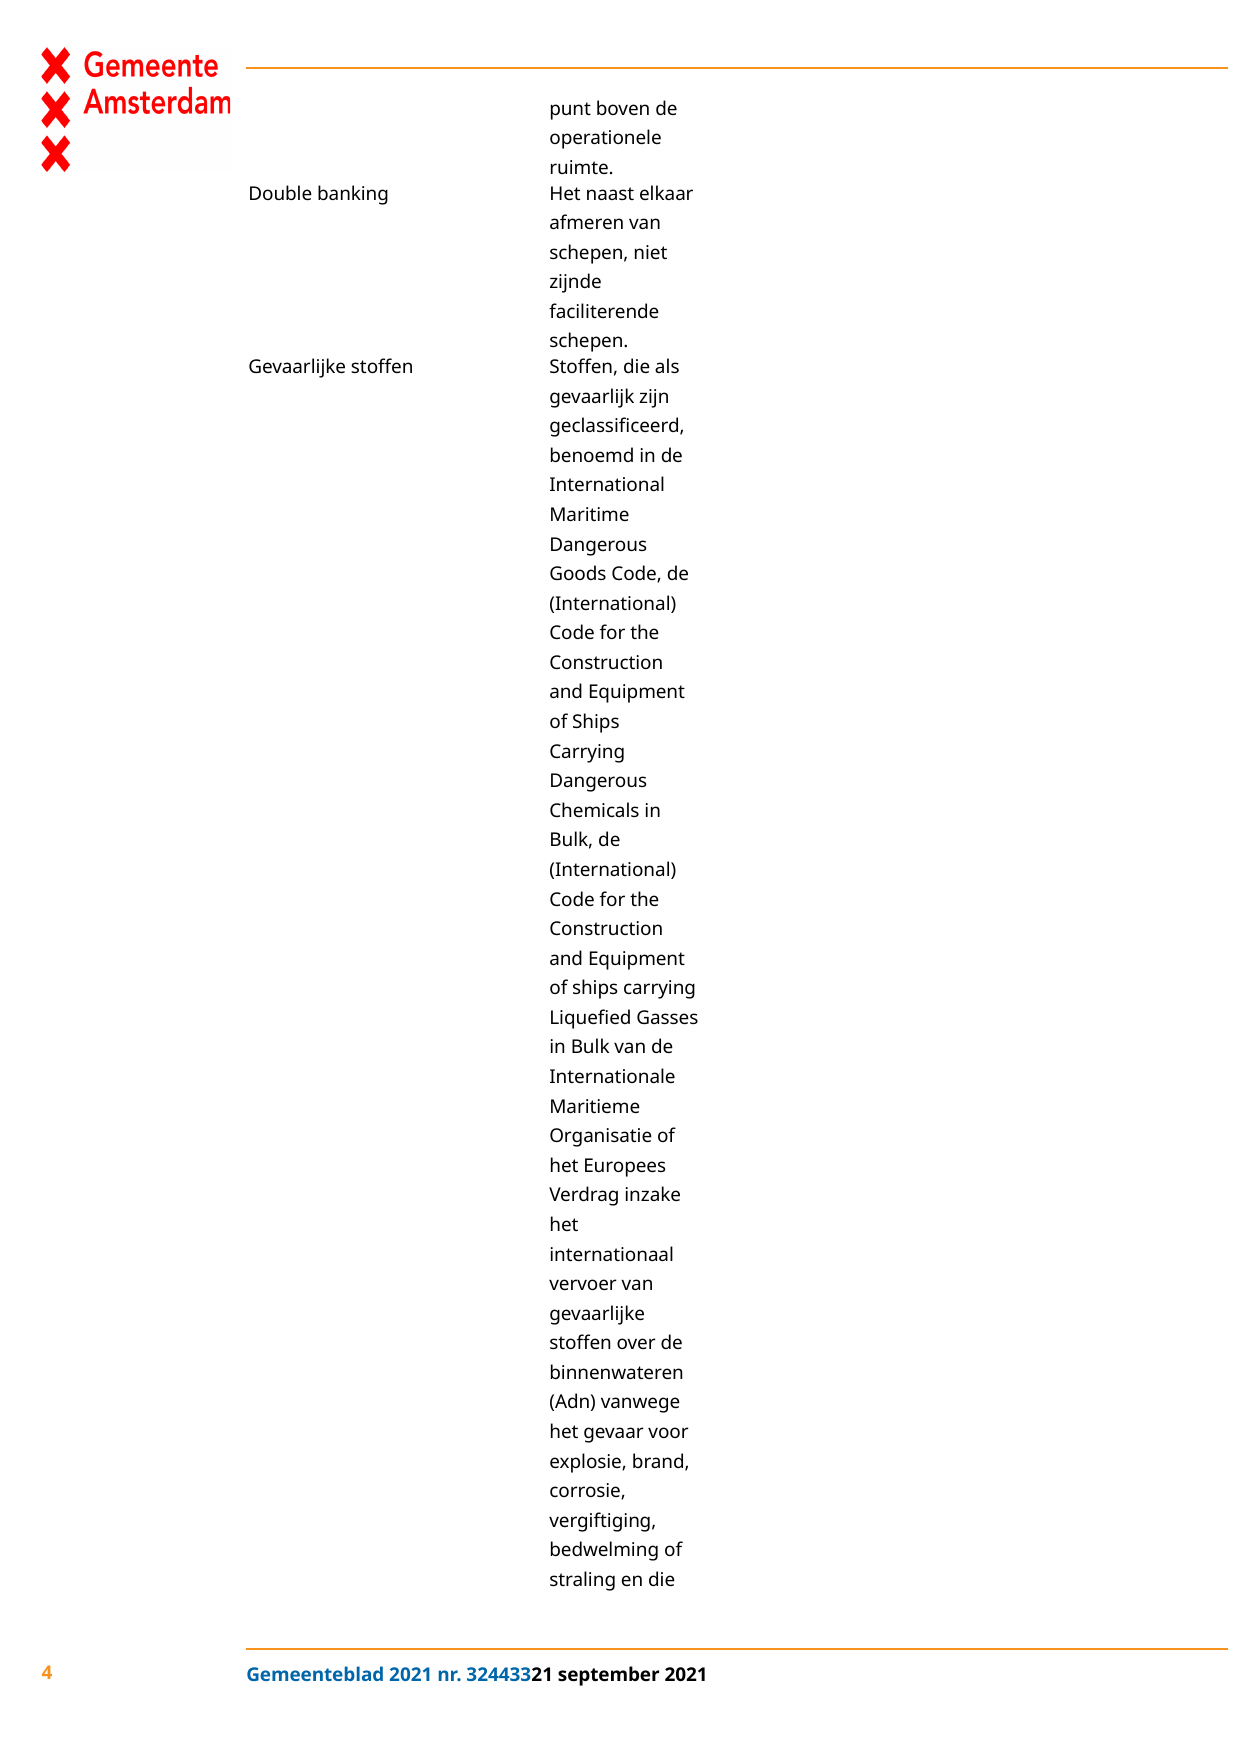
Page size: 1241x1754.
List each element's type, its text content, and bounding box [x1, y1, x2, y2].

table_cell punt boven de operationele ruimte. [549, 95, 700, 180]
table_cell [700, 353, 1152, 1592]
table_cell Double banking [248, 180, 549, 353]
table_cell [700, 95, 1152, 180]
table_cell [248, 95, 549, 180]
table_cell Stoffen, die als gevaarlijk zijn geclassificeerd, benoemd in de International Maritime Dangerous Goods Code, de (International) Code for the Construction and Equipment of Ships Carrying Dangerous Chemicals in Bulk, de (International) Code for the Construction and Equipment of ships carrying Liquefied Gasses in Bulk van de Internationale Maritieme Organisatie of het Europees Verdrag inzake het internationaal vervoer van gevaarlijke stoffen over de binnenwateren (Adn) vanwege het gevaar voor explosie, brand, corrosie, vergiftiging, bedwelming of straling en die [549, 353, 700, 1592]
table_cell Gevaarlijke stoffen [248, 353, 549, 1592]
table_cell Het naast elkaar afmeren van schepen, niet zijnde faciliterende schepen. [549, 180, 700, 353]
table_cell [700, 180, 1152, 353]
picture [41, 47, 231, 172]
